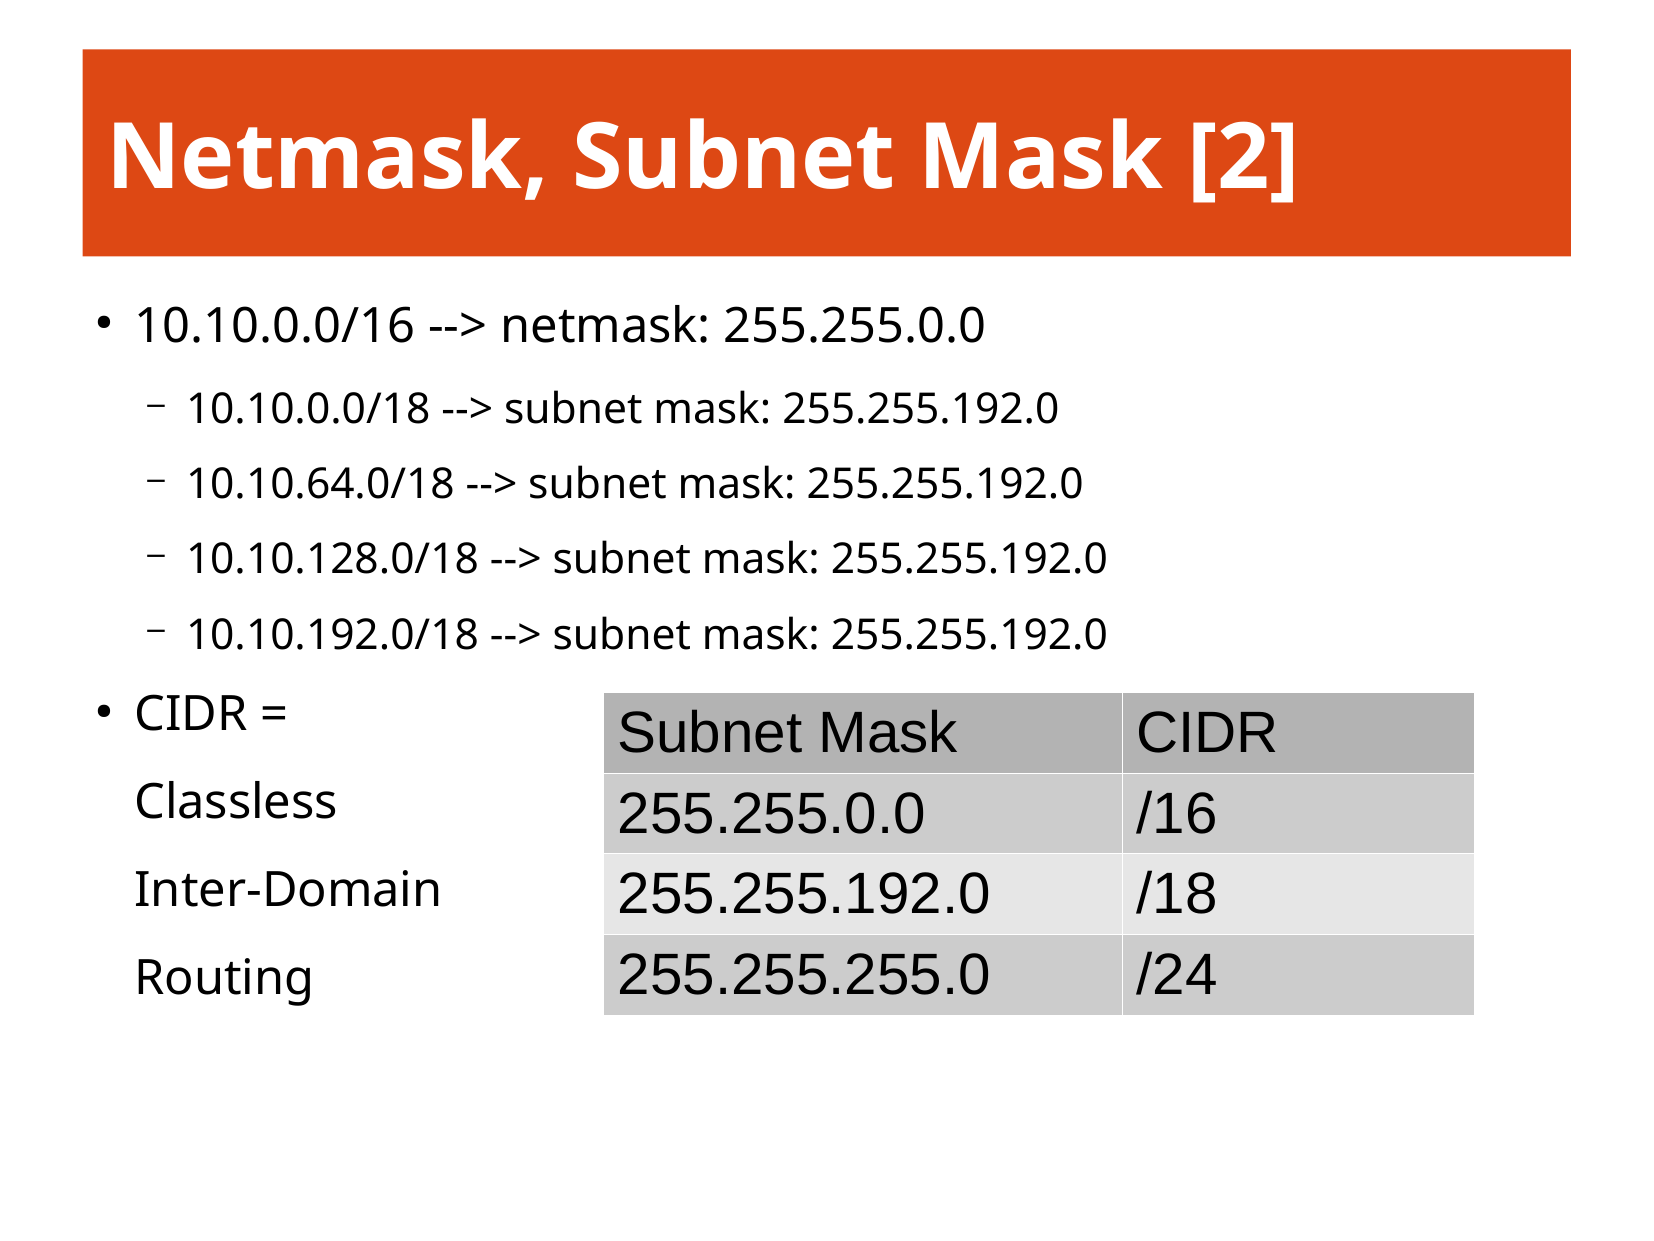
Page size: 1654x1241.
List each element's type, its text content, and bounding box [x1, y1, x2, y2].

table_cell /18 [1123, 854, 1474, 934]
table_cell /16 [1123, 774, 1474, 853]
list 10.10.0.0/16 --> netmask: 255.255.0.0 10.10.0.0/18 --> subnet mask: 255.255.192.0 10.10.64.0/18 --> subnet mask: 255.255.192.0 10.10.128.0/18 --> subnet mask: 255.255.192.0 10.10.192.0/18 --> subnet mask: 255.255.192.0 CIDR = Classless Inter-Domain Routing [82, 290, 1571, 1010]
table_header Subnet Mask [604, 693, 1122, 773]
table_cell 255.255.192.0 [604, 854, 1122, 934]
table_cell 255.255.255.0 [604, 935, 1122, 1015]
table_cell /24 [1123, 935, 1474, 1015]
table_header CIDR [1123, 693, 1474, 773]
table_cell 255.255.0.0 [604, 774, 1122, 853]
title Netmask, Subnet Mask [2] [82, 49, 1571, 257]
